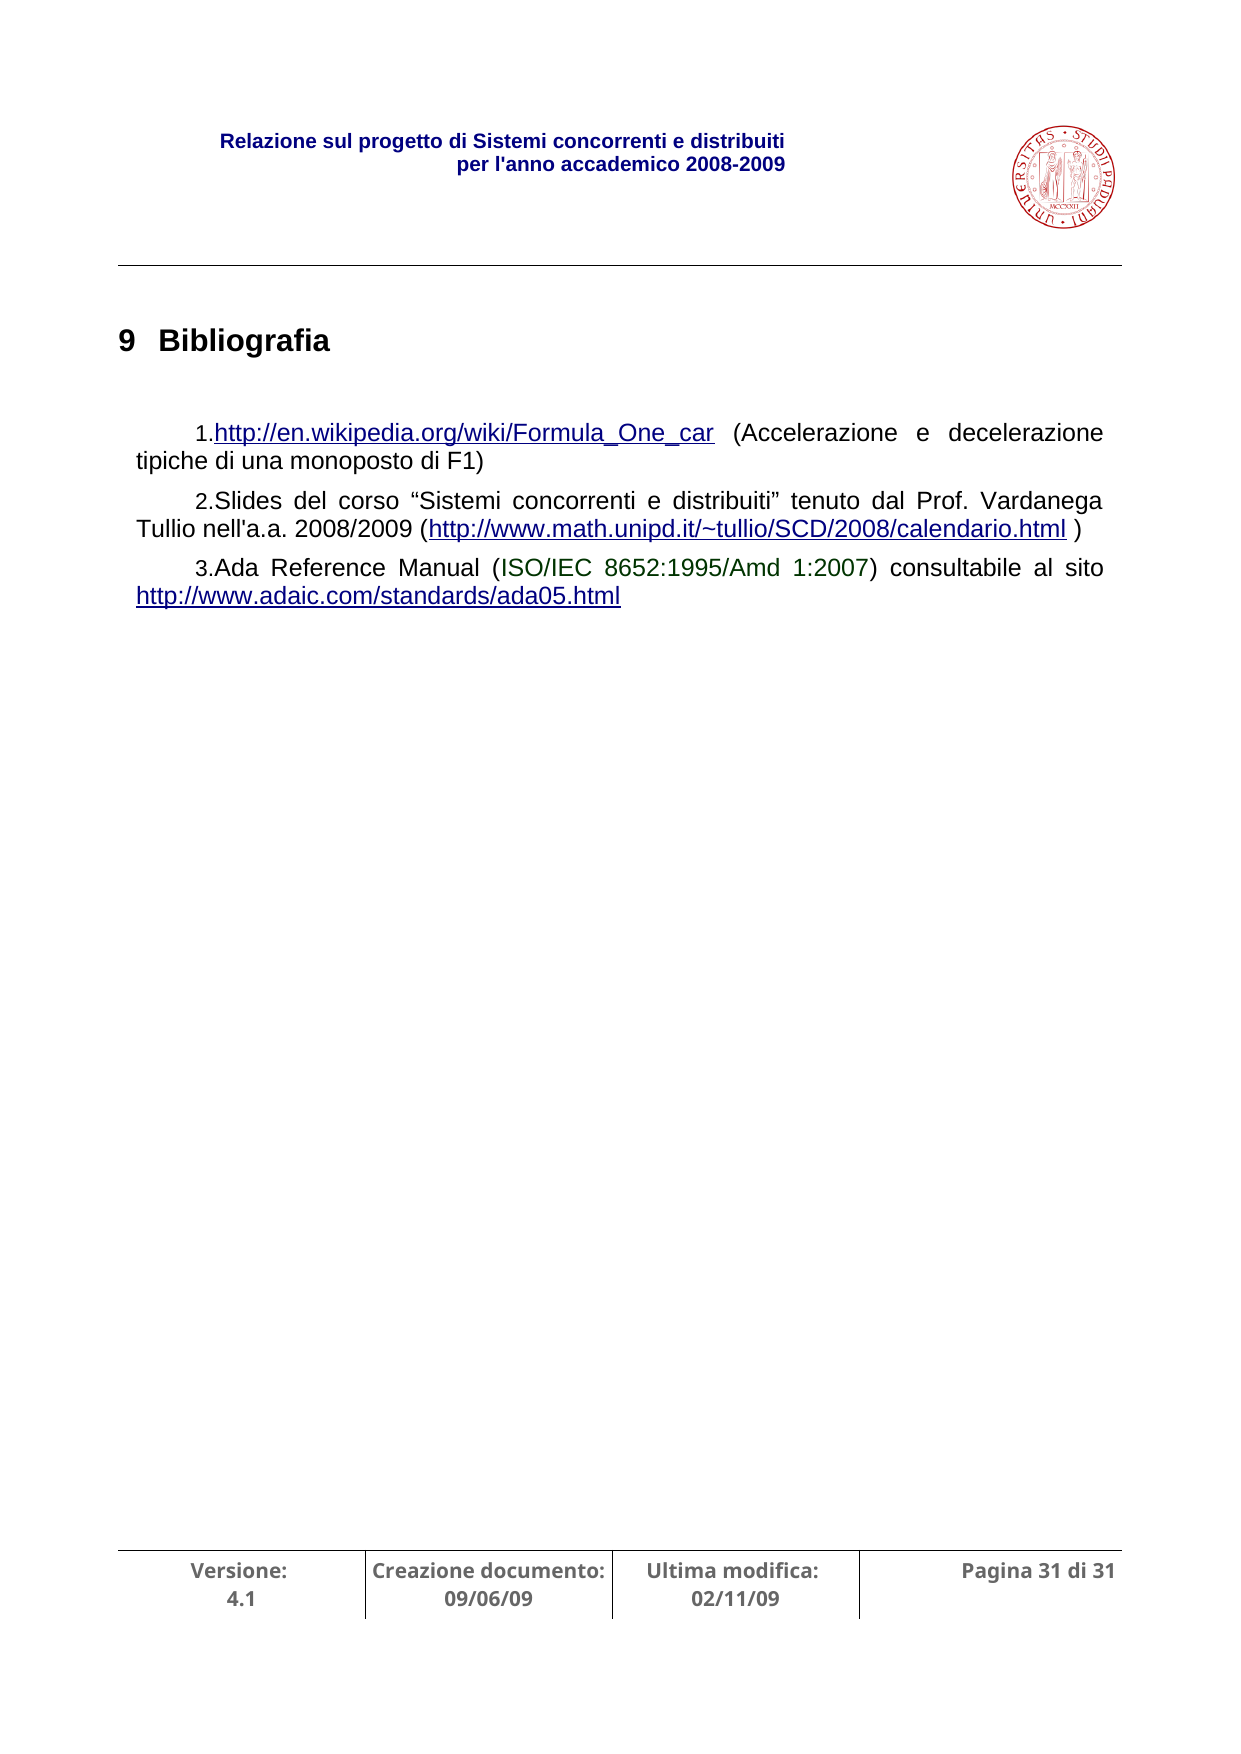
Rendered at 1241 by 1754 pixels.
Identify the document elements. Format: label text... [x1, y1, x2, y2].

picture [1010, 123, 1117, 231]
subtitle Bibliografia [118, 323, 1122, 358]
list Slides del corso “Sistemi concorrenti e distribuiti” tenuto dal Prof. Vardanega Tullio nell'a.a. 2008/2009 (http://www.math.unipd.it/~tullio/SCD/2008/calendario.html ) [136, 487, 1104, 542]
list Ada Reference Manual (ISO/IEC 8652:1995/Amd 1:2007) consultabile al sito http://www.adaic.com/standards/ada05.html [136, 554, 1104, 610]
list http://en.wikipedia.org/wiki/Formula_One_car (Accelerazione e decelerazione tipiche di una monoposto di F1) [136, 419, 1104, 475]
